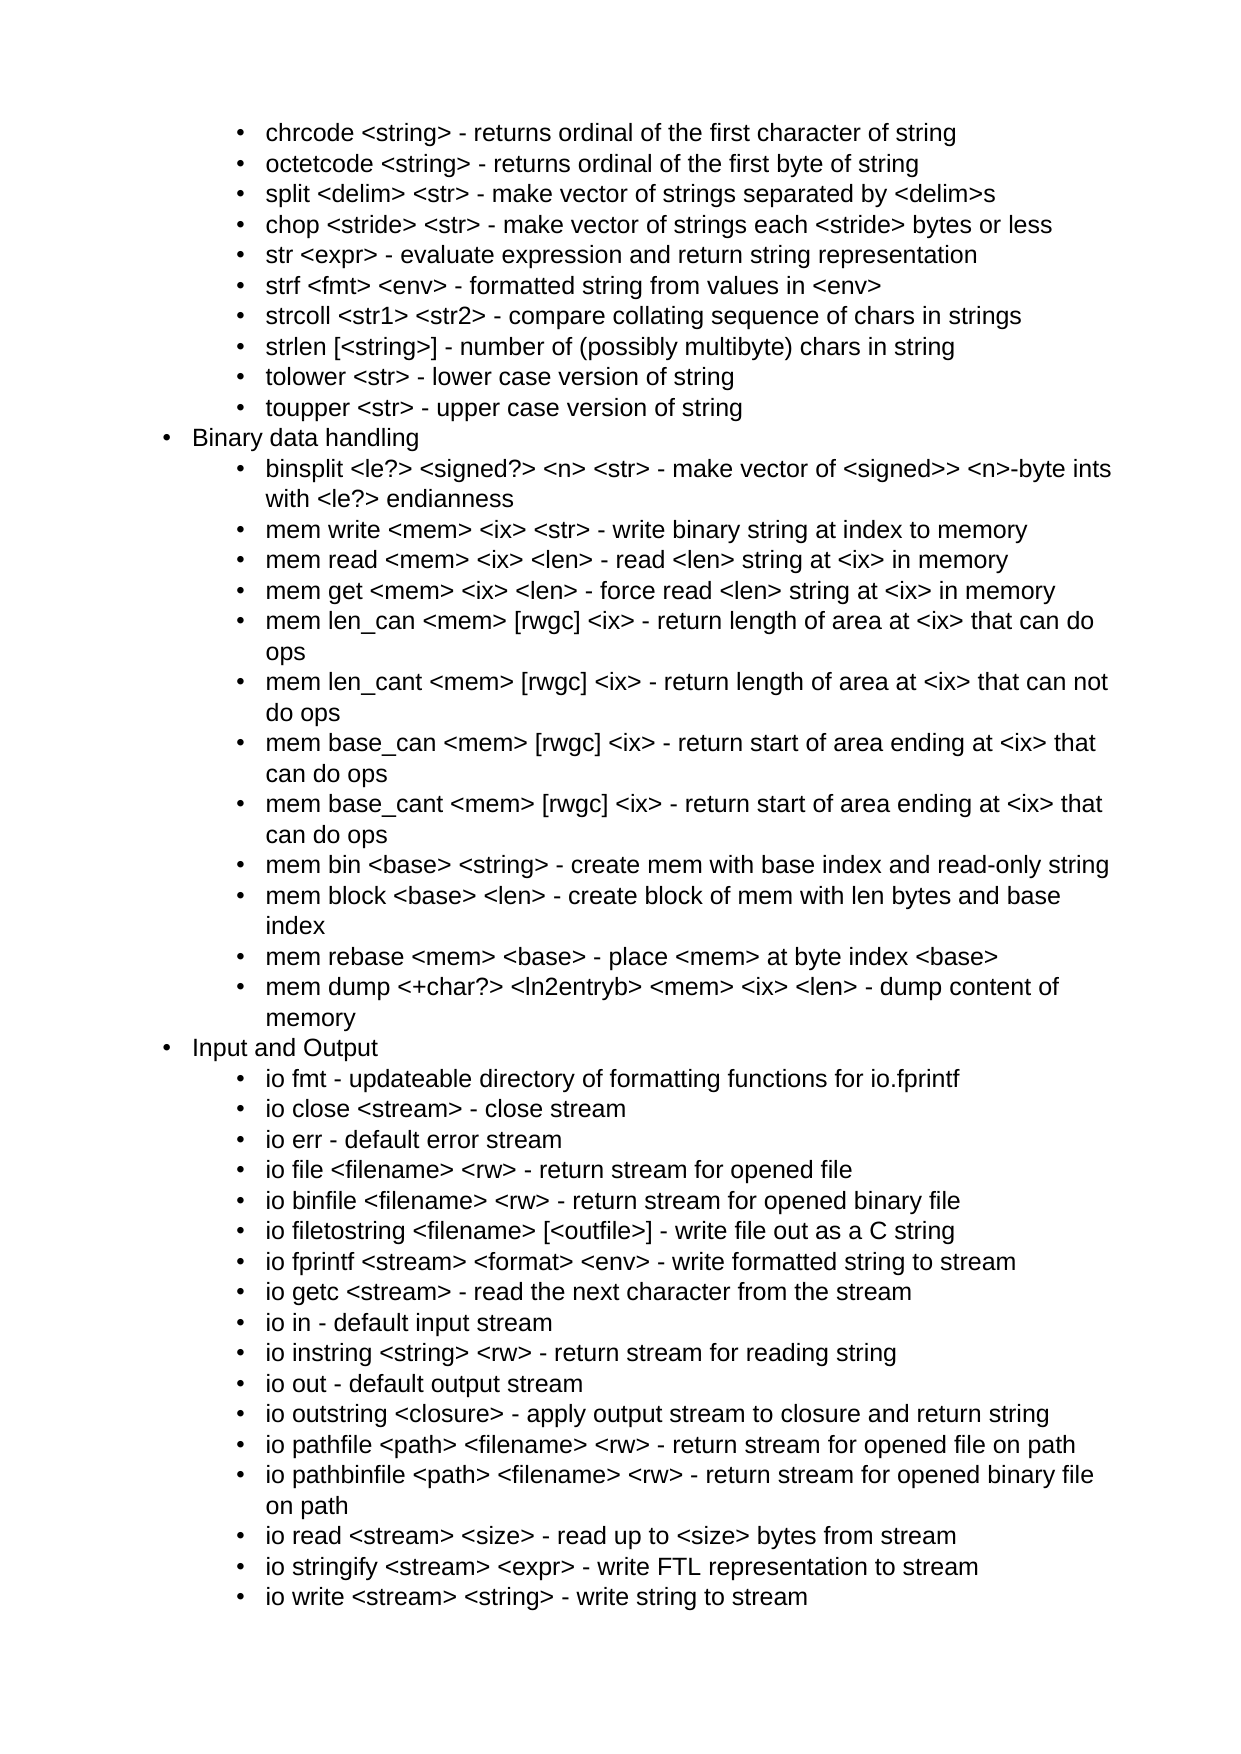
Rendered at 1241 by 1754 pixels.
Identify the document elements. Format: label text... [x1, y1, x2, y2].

list mem len_can <mem> [rwgc] <ix> - return length of area at <ix> that can do ops [236, 606, 1122, 666]
list mem rebase <mem> <base> - place <mem> at byte index <base> [236, 942, 1122, 970]
list tolower <str> - lower case version of string [236, 362, 1122, 391]
list chop <stride> <str> - make vector of strings each <stride> bytes or less [236, 210, 1122, 238]
list io pathfile <path> <filename> <rw> - return stream for opened file on path [236, 1430, 1122, 1459]
list strlen [<string>] - number of (possibly multibyte) chars in string [236, 332, 1122, 361]
list io stringify <stream> <expr> - write FTL representation to stream [236, 1552, 1122, 1581]
list mem read <mem> <ix> <len> - read <len> string at <ix> in memory [236, 545, 1122, 574]
list toupper <str> - upper case version of string [236, 393, 1122, 422]
list split <delim> <str> - make vector of strings separated by <delim>s [236, 179, 1122, 208]
list mem get <mem> <ix> <len> - force read <len> string at <ix> in memory [236, 576, 1122, 605]
list str <expr> - evaluate expression and return string representation [236, 240, 1122, 269]
list io write <stream> <string> - write string to stream [236, 1582, 1122, 1611]
list mem dump <+char?> <ln2entryb> <mem> <ix> <len> - dump content of memory [236, 972, 1122, 1031]
list binsplit <le?> <signed?> <n> <str> - make vector of <signed>> <n>-byte ints with <le?> endianness [236, 454, 1122, 513]
list io pathbinfile <path> <filename> <rw> - return stream for opened binary file on path [236, 1460, 1122, 1519]
list io close <stream> - close stream [236, 1094, 1122, 1123]
list mem write <mem> <ix> <str> - write binary string at index to memory [236, 515, 1122, 544]
list io filetostring <filename> [<outfile>] - write file out as a C string [236, 1216, 1122, 1245]
list io in - default input stream [236, 1308, 1122, 1337]
list Binary data handling [162, 423, 1122, 452]
list mem block <base> <len> - create block of mem with len bytes and base index [236, 881, 1122, 940]
list io read <stream> <size> - read up to <size> bytes from stream [236, 1521, 1122, 1550]
list io out - default output stream [236, 1369, 1122, 1398]
list io fprintf <stream> <format> <env> - write formatted string to stream [236, 1247, 1122, 1276]
list octetcode <string> - returns ordinal of the first byte of string [236, 149, 1122, 177]
list io binfile <filename> <rw> - return stream for opened binary file [236, 1186, 1122, 1214]
list mem len_cant <mem> [rwgc] <ix> - return length of area at <ix> that can not do ops [236, 667, 1122, 727]
list io getc <stream> - read the next character from the stream [236, 1277, 1122, 1306]
list mem base_cant <mem> [rwgc] <ix> - return start of area ending at <ix> that can do ops [236, 789, 1122, 848]
list chrcode <string> - returns ordinal of the first character of string [236, 118, 1122, 147]
list io file <filename> <rw> - return stream for opened file [236, 1155, 1122, 1184]
list io err - default error stream [236, 1124, 1122, 1153]
list mem base_can <mem> [rwgc] <ix> - return start of area ending at <ix> that can do ops [236, 728, 1122, 787]
list io fmt - updateable directory of formatting functions for io.fprintf [236, 1063, 1122, 1092]
list strcoll <str1> <str2> - compare collating sequence of chars in strings [236, 301, 1122, 330]
list Input and Output [162, 1033, 1122, 1062]
list io outstring <closure> - apply output stream to closure and return string [236, 1399, 1122, 1428]
list mem bin <base> <string> - create mem with base index and read-only string [236, 850, 1122, 879]
list io instring <string> <rw> - return stream for reading string [236, 1338, 1122, 1367]
list strf <fmt> <env> - formatted string from values in <env> [236, 271, 1122, 299]
